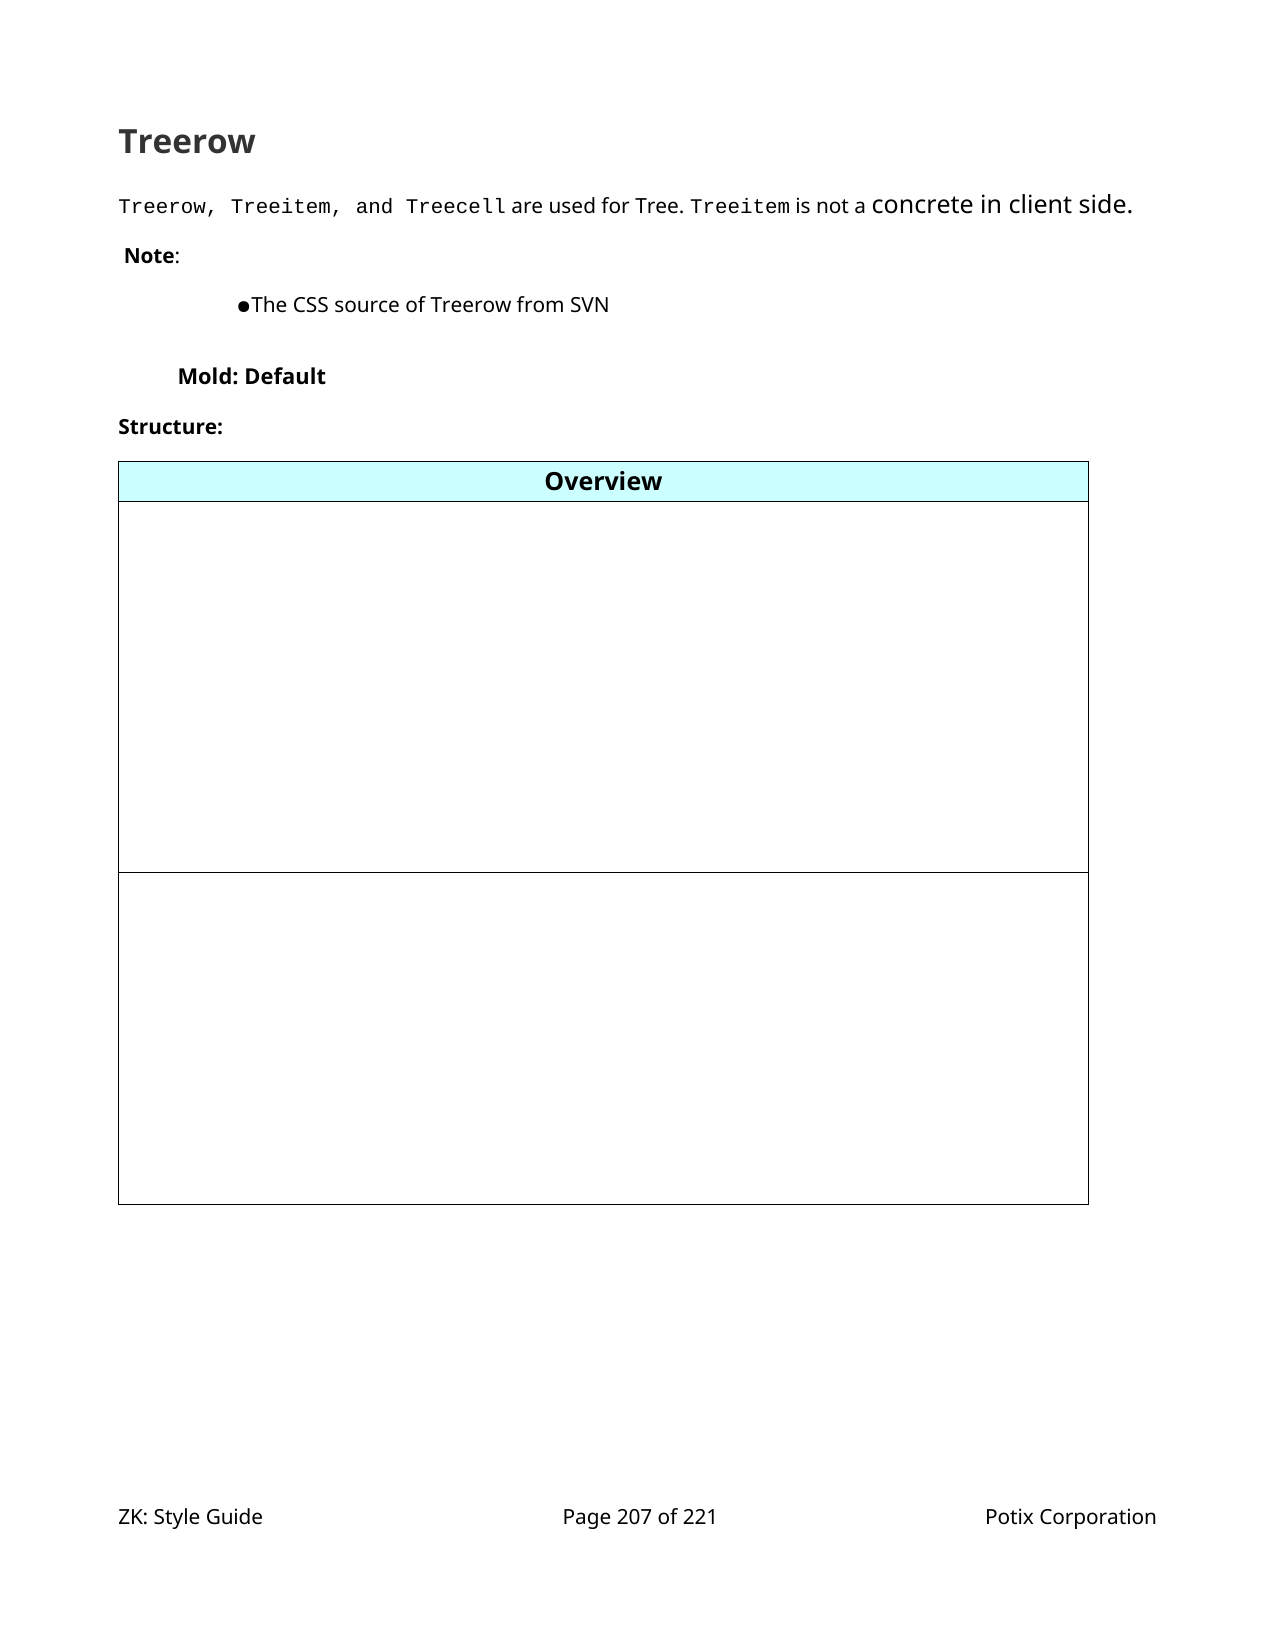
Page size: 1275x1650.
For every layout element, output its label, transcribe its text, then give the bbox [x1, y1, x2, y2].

table_header Overview [119, 462, 1088, 501]
subtitle Mold: Default [177, 361, 1157, 391]
text Treerow, Treeitem, and Treecell are used for Tree. Treeitem is not a concrete in client side. [118, 187, 1157, 221]
subtitle Treerow [118, 118, 1157, 163]
list The CSS source of Treerow from SVN [236, 290, 1157, 319]
text Structure: [118, 412, 1157, 440]
table_cell [119, 873, 1088, 1204]
table_cell [119, 502, 1088, 872]
text Note: [118, 242, 1157, 270]
